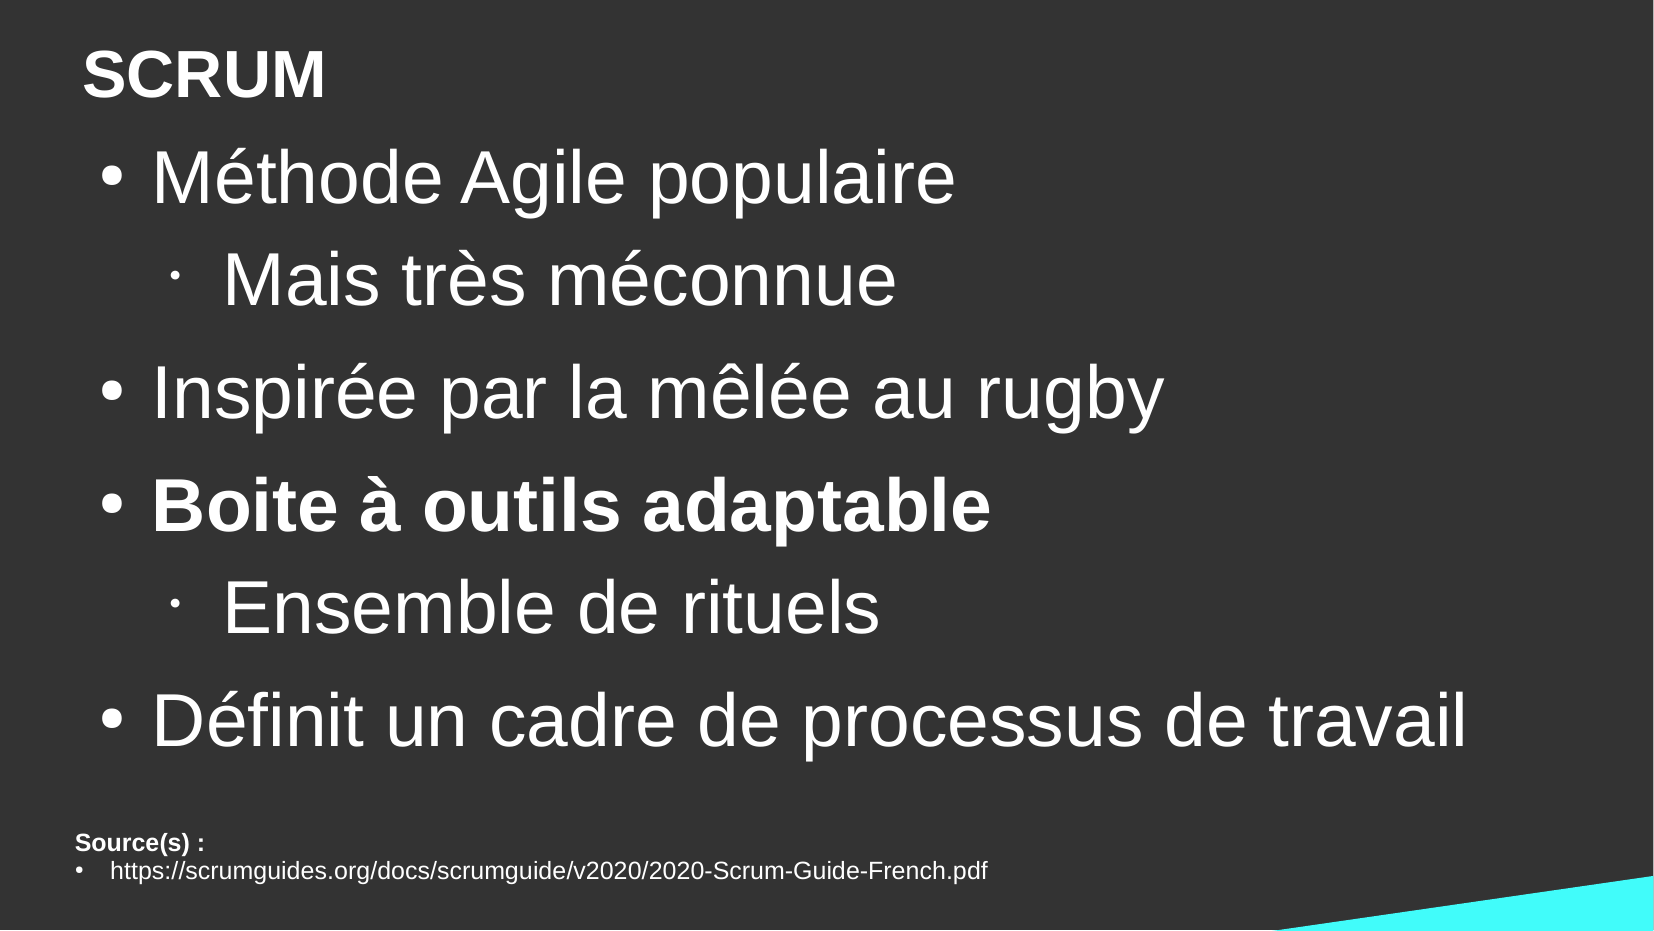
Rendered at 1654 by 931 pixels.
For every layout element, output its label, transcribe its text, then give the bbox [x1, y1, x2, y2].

text_box [1271, 875, 1654, 931]
title SCRUM [82, 37, 1571, 122]
text_box Source(s) : https://scrumguides.org/docs/scrumguide/v2020/2020-Scrum-Guide-French.pdf [60, 821, 1546, 921]
list Méthode Agile populaire Mais très méconnue Inspirée par la mêlée au rugby Boite à outils adaptable Ensemble de rituels Définit un cadre de processus de travail [80, 135, 1620, 777]
